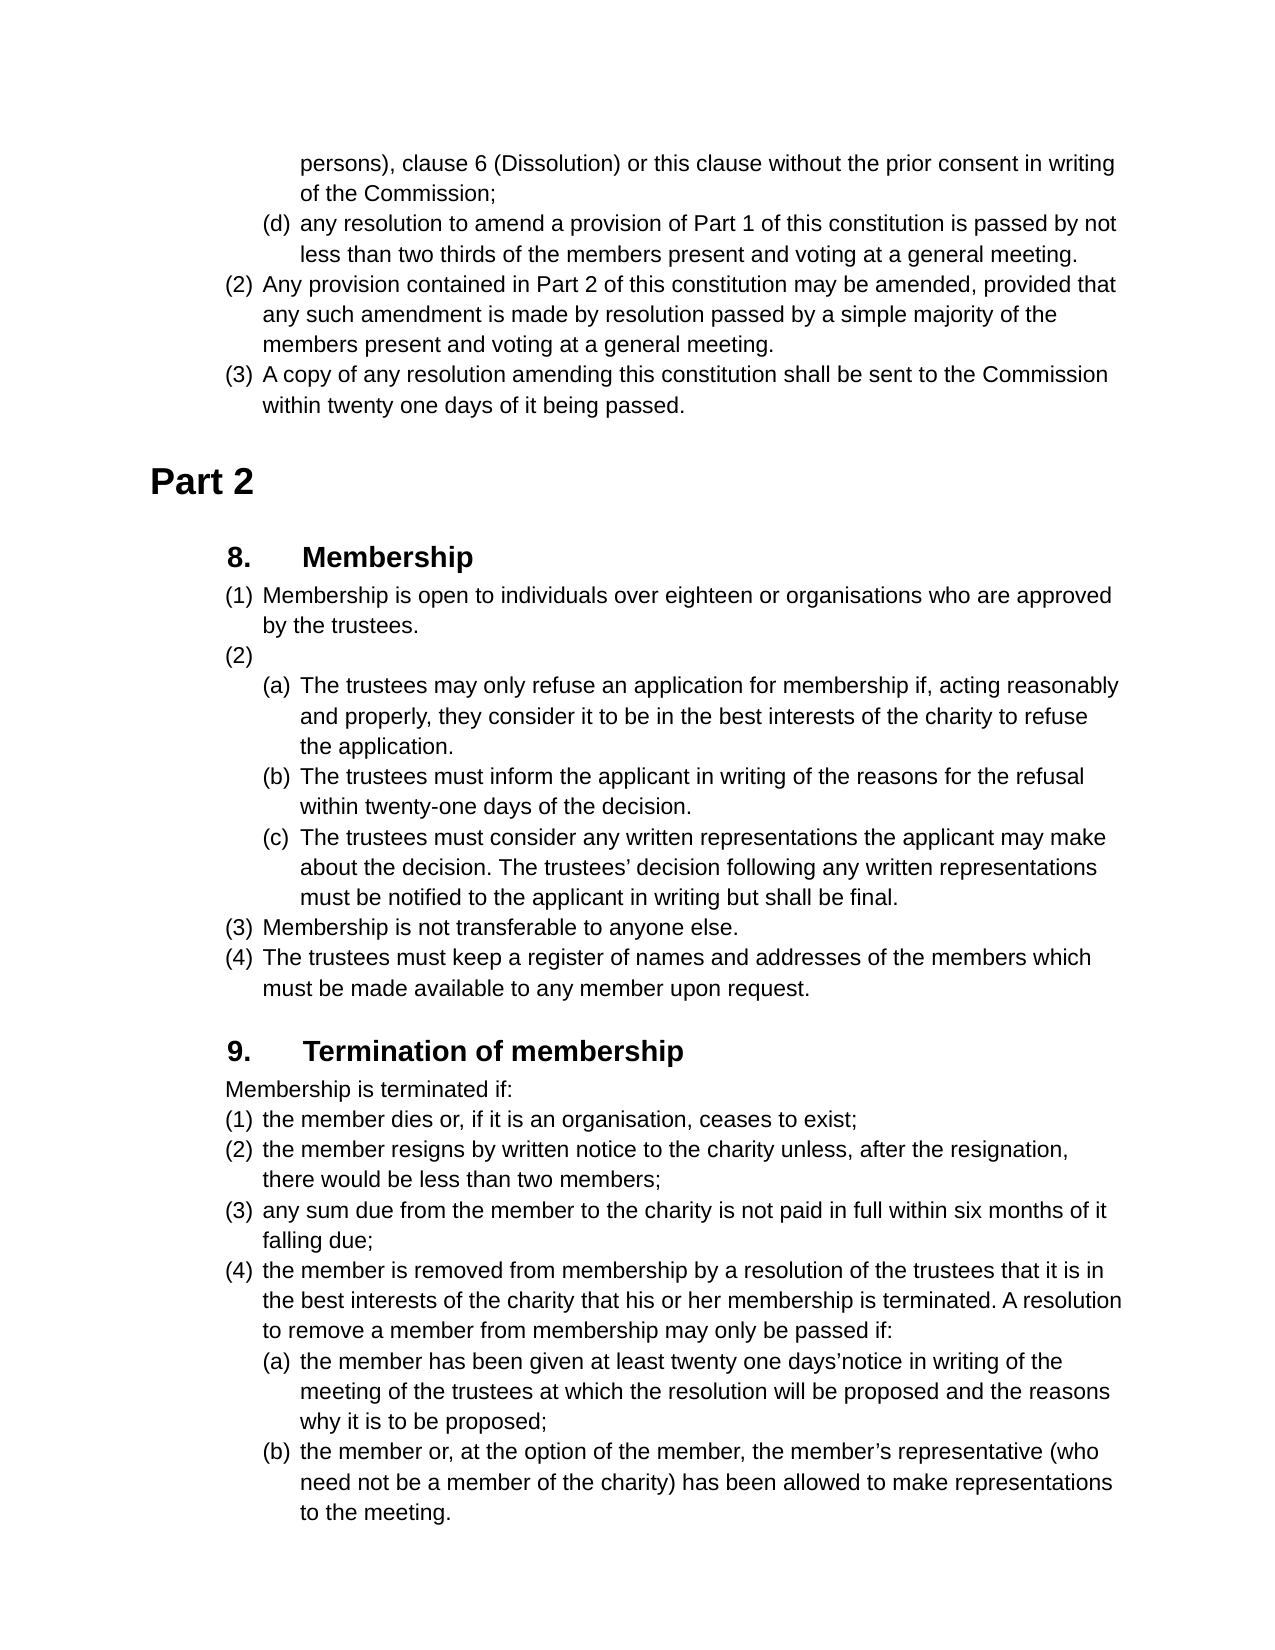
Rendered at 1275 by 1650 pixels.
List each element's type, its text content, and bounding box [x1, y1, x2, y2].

text Membership is terminated if: [225, 1076, 1125, 1102]
list any resolution to amend a provision of Part 1 of this constitution is passed by not less than two thirds of the members present and voting at a general meeting. [262, 210, 1125, 267]
list The trustees must consider any written representations the applicant may make about the decision. The trustees’ decision following any written representations must be notified to the applicant in writing but shall be final. [262, 823, 1125, 910]
list The trustees may only refuse an application for membership if, acting reasonably and properly, they consider it to be in the best interests of the charity to refuse the application. [262, 672, 1125, 759]
list persons), clause 6 (Dissolution) or this clause without the prior consent in writing of the Commission; [262, 150, 1125, 207]
list the member has been given at least twenty one days’notice in writing of the meeting of the trustees at which the resolution will be proposed and the reasons why it is to be proposed; [262, 1348, 1125, 1434]
list Any provision contained in Part 2 of this constitution may be amended, provided that any such amendment is made by resolution passed by a simple majority of the members present and voting at a general meeting. [225, 271, 1125, 358]
list the member resigns by written notice to the charity unless, after the resignation, there would be less than two members; [225, 1136, 1125, 1193]
list the member dies or, if it is an organisation, ceases to exist; [225, 1106, 1125, 1132]
list A copy of any resolution amending this constitution shall be sent to the Commission within twenty one days of it being passed. [225, 361, 1125, 418]
subtitle 9. Termination of membership [185, 1034, 1125, 1067]
list Membership is open to individuals over eighteen or organisations who are approved by the trustees. [225, 582, 1125, 638]
list Membership is not transferable to anyone else. [225, 914, 1125, 941]
list The trustees must inform the applicant in writing of the reasons for the refusal within twenty-one days of the decision. [262, 763, 1125, 820]
list The trustees must keep a register of names and addresses of the members which must be made available to any member upon request. [225, 944, 1125, 1001]
subtitle 8. Membership [227, 540, 1125, 573]
list the member or, at the option of the member, the member’s representative (who need not be a member of the charity) has been allowed to make representations to the meeting. [262, 1438, 1125, 1525]
list the member is removed from membership by a resolution of the trustees that it is in the best interests of the charity that his or her membership is terminated. A resolution to remove a member from membership may only be passed if: [225, 1257, 1125, 1344]
list any sum due from the member to the charity is not paid in full within six months of it falling due; [225, 1197, 1125, 1253]
subtitle Part 2 [150, 459, 1125, 502]
